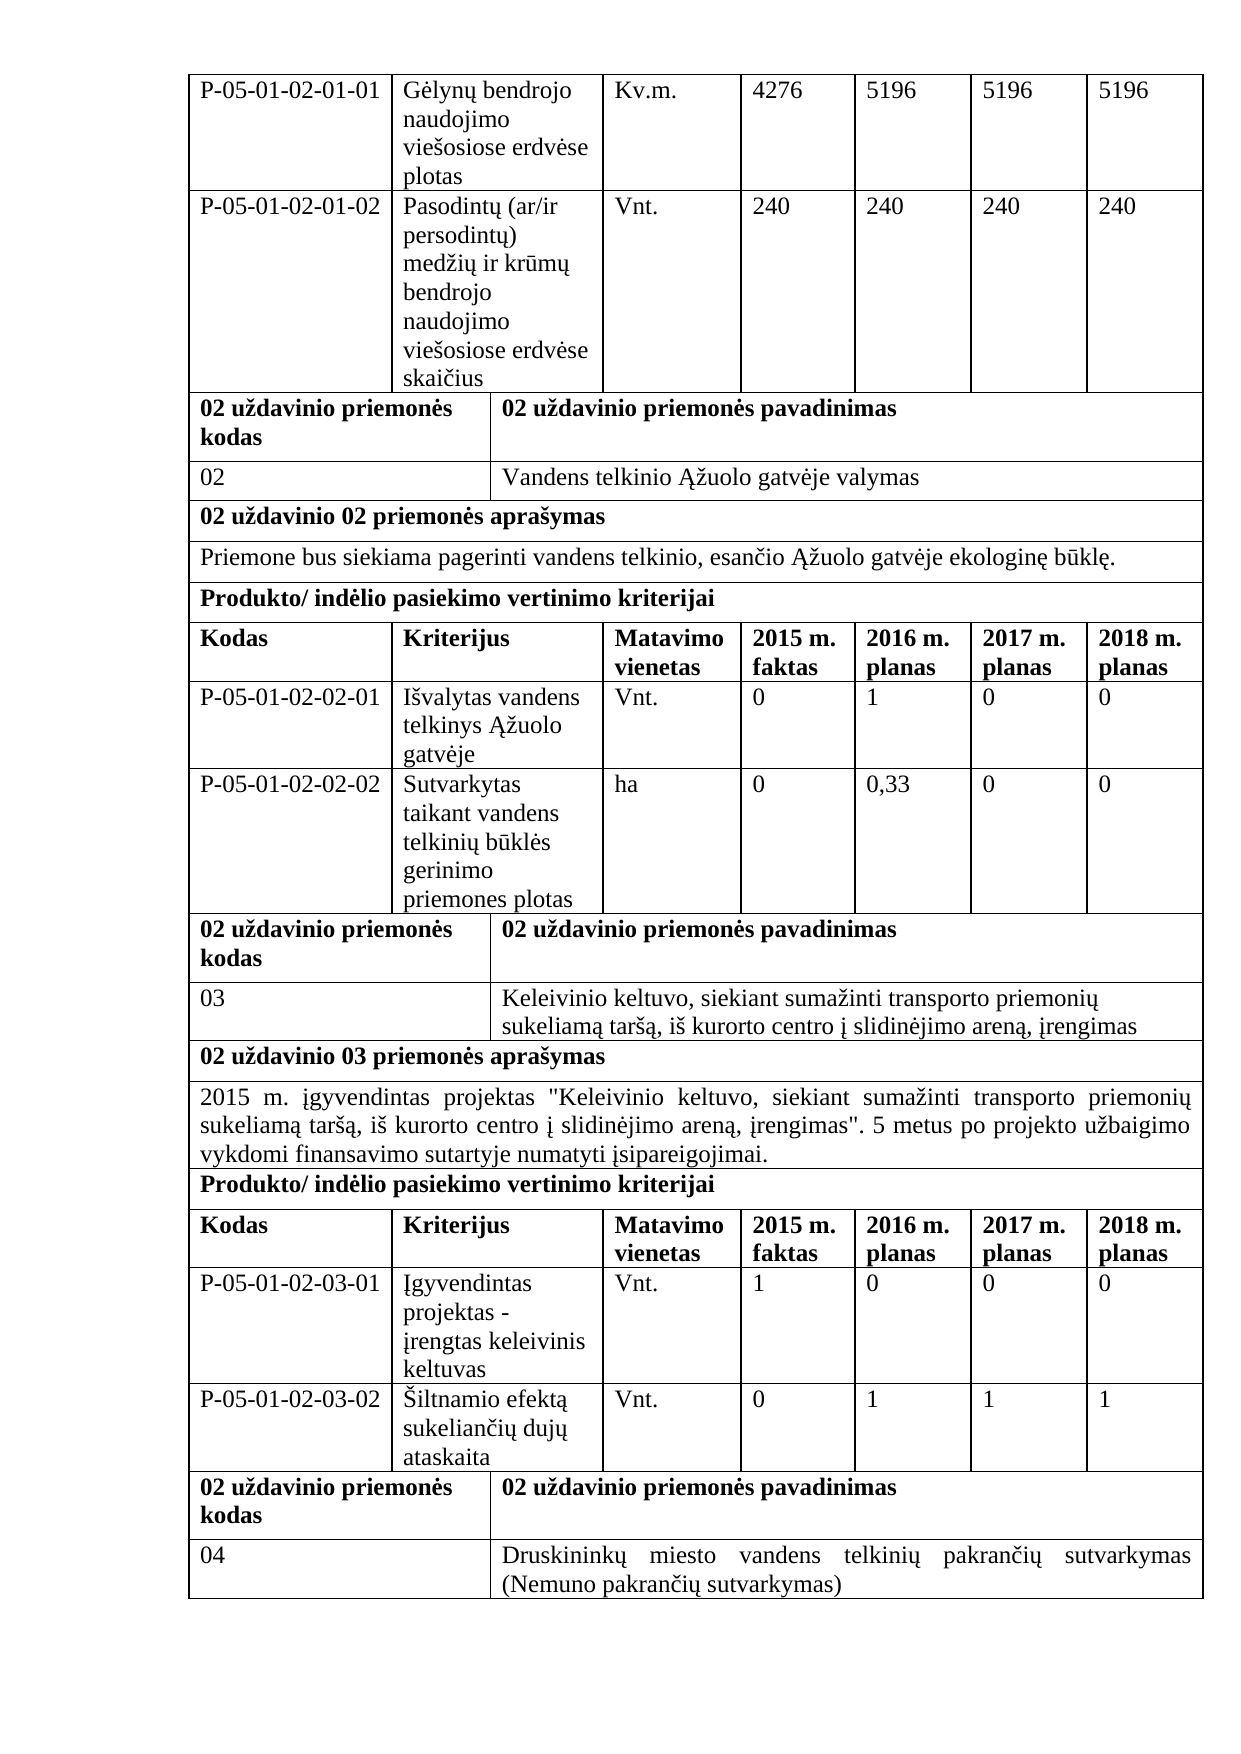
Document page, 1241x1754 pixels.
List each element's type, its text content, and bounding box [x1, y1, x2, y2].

table_cell P-05-01-02-01-01 [190, 75, 391, 190]
table_cell 240 [742, 191, 854, 392]
table_cell ha [604, 769, 740, 913]
table_cell 0 [742, 769, 854, 913]
table_cell P-05-01-02-03-02 [190, 1384, 391, 1471]
table_cell Vnt. [604, 682, 740, 768]
table_cell Vandens telkinio Ąžuolo gatvėje valymas [491, 462, 1202, 500]
table_cell Vnt. [604, 1384, 740, 1471]
table_cell Kriterijus [393, 623, 602, 681]
table_cell 240 [1088, 191, 1202, 392]
table_cell 0 [1088, 1268, 1202, 1383]
table_cell Matavimo vienetas [604, 623, 740, 681]
table_cell 1 [856, 1384, 970, 1471]
table_cell P-05-01-02-01-02 [190, 191, 391, 392]
table_cell 1 [972, 1384, 1086, 1471]
table_cell Kodas [190, 1210, 391, 1267]
table_cell 2018 m. planas [1088, 623, 1202, 681]
table_cell 02 uždavinio priemonės pavadinimas [491, 914, 1202, 982]
table_cell 2016 m. planas [856, 623, 970, 681]
table_cell 02 [190, 462, 490, 500]
table_cell Kv.m. [604, 75, 740, 190]
table_cell 02 uždavinio 03 priemonės aprašymas [190, 1041, 1202, 1081]
table_cell Kriterijus [393, 1210, 602, 1267]
table_cell Sutvarkytas taikant vandens telkinių būklės gerinimo priemones plotas [393, 769, 602, 913]
table_cell Vnt. [604, 191, 740, 392]
table_cell 0 [1088, 769, 1202, 913]
table_cell 02 uždavinio 02 priemonės aprašymas [190, 501, 1202, 541]
table_cell 2017 m. planas [972, 623, 1086, 681]
table_cell 0 [742, 682, 854, 768]
table_cell 02 uždavinio priemonės pavadinimas [491, 1472, 1202, 1539]
table_cell Pasodintų (ar/ir persodintų) medžių ir krūmų bendrojo naudojimo viešosiose erdvėse skaičius [393, 191, 602, 392]
table_cell 02 uždavinio priemonės kodas [190, 914, 490, 982]
table_cell 5196 [1088, 75, 1202, 190]
table_cell 02 uždavinio priemonės pavadinimas [491, 393, 1202, 461]
table_cell P-05-01-02-03-01 [190, 1268, 391, 1383]
table_cell 240 [856, 191, 970, 392]
table_cell Priemone bus siekiama pagerinti vandens telkinio, esančio Ąžuolo gatvėje ekologinę būklę. [190, 542, 1202, 582]
table_cell Vnt. [604, 1268, 740, 1383]
table_cell 0 [972, 682, 1086, 768]
table_cell 1 [1088, 1384, 1202, 1471]
table_cell P-05-01-02-02-01 [190, 682, 391, 768]
table_cell 0 [972, 769, 1086, 913]
table_cell 2015 m. faktas [742, 1210, 854, 1267]
table_cell Keleivinio keltuvo, siekiant sumažinti transporto priemonių sukeliamą taršą, iš kurorto centro į slidinėjimo areną, įrengimas [491, 983, 1202, 1040]
table_cell 2016 m. planas [856, 1210, 970, 1267]
table_cell 0 [742, 1384, 854, 1471]
table_cell 240 [972, 191, 1086, 392]
table_cell 0 [856, 1268, 970, 1383]
table_cell 1 [856, 682, 970, 768]
table_cell Įgyvendintas projektas - įrengtas keleivinis keltuvas [393, 1268, 602, 1383]
table_cell 5196 [972, 75, 1086, 190]
table_cell Produkto/ indėlio pasiekimo vertinimo kriterijai [190, 1169, 1202, 1209]
table_cell Kodas [190, 623, 391, 681]
table_cell Gėlynų bendrojo naudojimo viešosiose erdvėse plotas [393, 75, 602, 190]
table_cell Produkto/ indėlio pasiekimo vertinimo kriterijai [190, 583, 1202, 622]
table_cell 5196 [856, 75, 970, 190]
table_cell Matavimo vienetas [604, 1210, 740, 1267]
table_cell 0 [1088, 682, 1202, 768]
table_cell 2015 m. faktas [742, 623, 854, 681]
table_cell 2018 m. planas [1088, 1210, 1202, 1267]
table_cell Išvalytas vandens telkinys Ąžuolo gatvėje [393, 682, 602, 768]
table_cell 0,33 [856, 769, 970, 913]
table_cell Šiltnamio efektą sukeliančių dujų ataskaita [393, 1384, 602, 1471]
table_cell 02 uždavinio priemonės kodas [190, 393, 490, 461]
table_cell Druskininkų miesto vandens telkinių pakrančių sutvarkymas (Nemuno pakrančių sutvarkymas) [491, 1540, 1202, 1598]
table_cell 2017 m. planas [972, 1210, 1086, 1267]
table_cell 04 [190, 1540, 490, 1598]
table_cell P-05-01-02-02-02 [190, 769, 391, 913]
table_cell 4276 [742, 75, 854, 190]
table_cell 02 uždavinio priemonės kodas [190, 1472, 490, 1539]
table_cell 1 [742, 1268, 854, 1383]
table_cell 03 [190, 983, 490, 1040]
table_cell 2015 m. įgyvendintas projektas "Keleivinio keltuvo, siekiant sumažinti transporto priemonių sukeliamą taršą, iš kurorto centro į slidinėjimo areną, įrengimas". 5 metus po projekto užbaigimo vykdomi finansavimo sutartyje numatyti įsipareigojimai. [190, 1082, 1202, 1168]
table_cell 0 [972, 1268, 1086, 1383]
